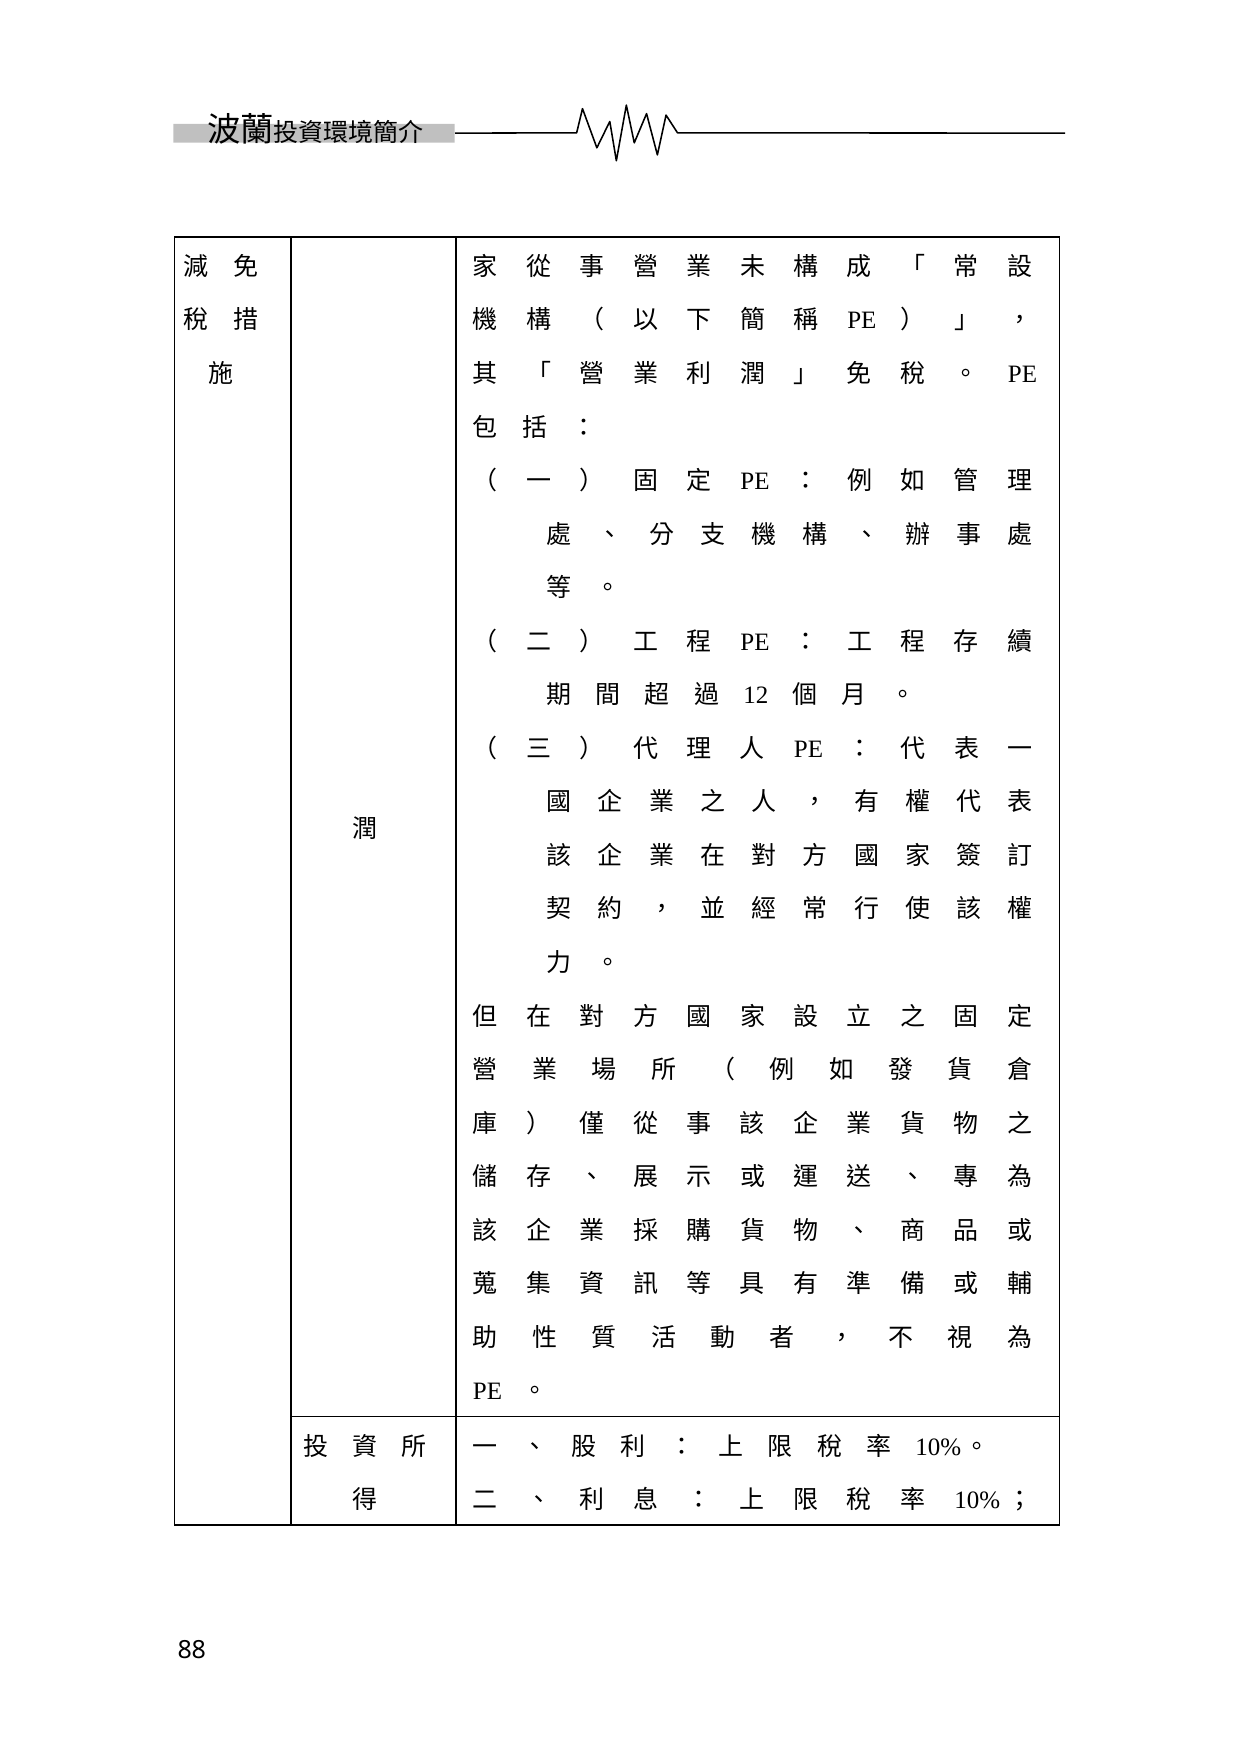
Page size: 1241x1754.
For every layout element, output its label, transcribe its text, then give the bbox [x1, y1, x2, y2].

table_cell 減免稅措施 [175, 238, 290, 1524]
table_cell 潤 [292, 238, 455, 1416]
table_cell 一、股利：上限稅率10%。 二、利息：上限稅率10%； [457, 1417, 1059, 1524]
table_cell 投資所得 [292, 1417, 455, 1524]
table_cell 家從事營業未構成「常設機構（以下簡稱PE）」，其「營業利潤」免稅。PE包括： （一）固定PE：例如管理處、分支機構、辦事處等。 （二）工程PE：工程存續期間超過12個月。 （三）代理人PE：代表一國企業之人，有權代表該企業在對方國家簽訂契約，並經常行使該權力。 但在對方國家設立之固定營業場所（例如發貨倉庫）僅從事該企業貨物之儲存、展示或運送、專為該企業採購貨物、商品或蒐集資訊等具有準備或輔助性質活動者，不視為PE。 [457, 238, 1059, 1416]
